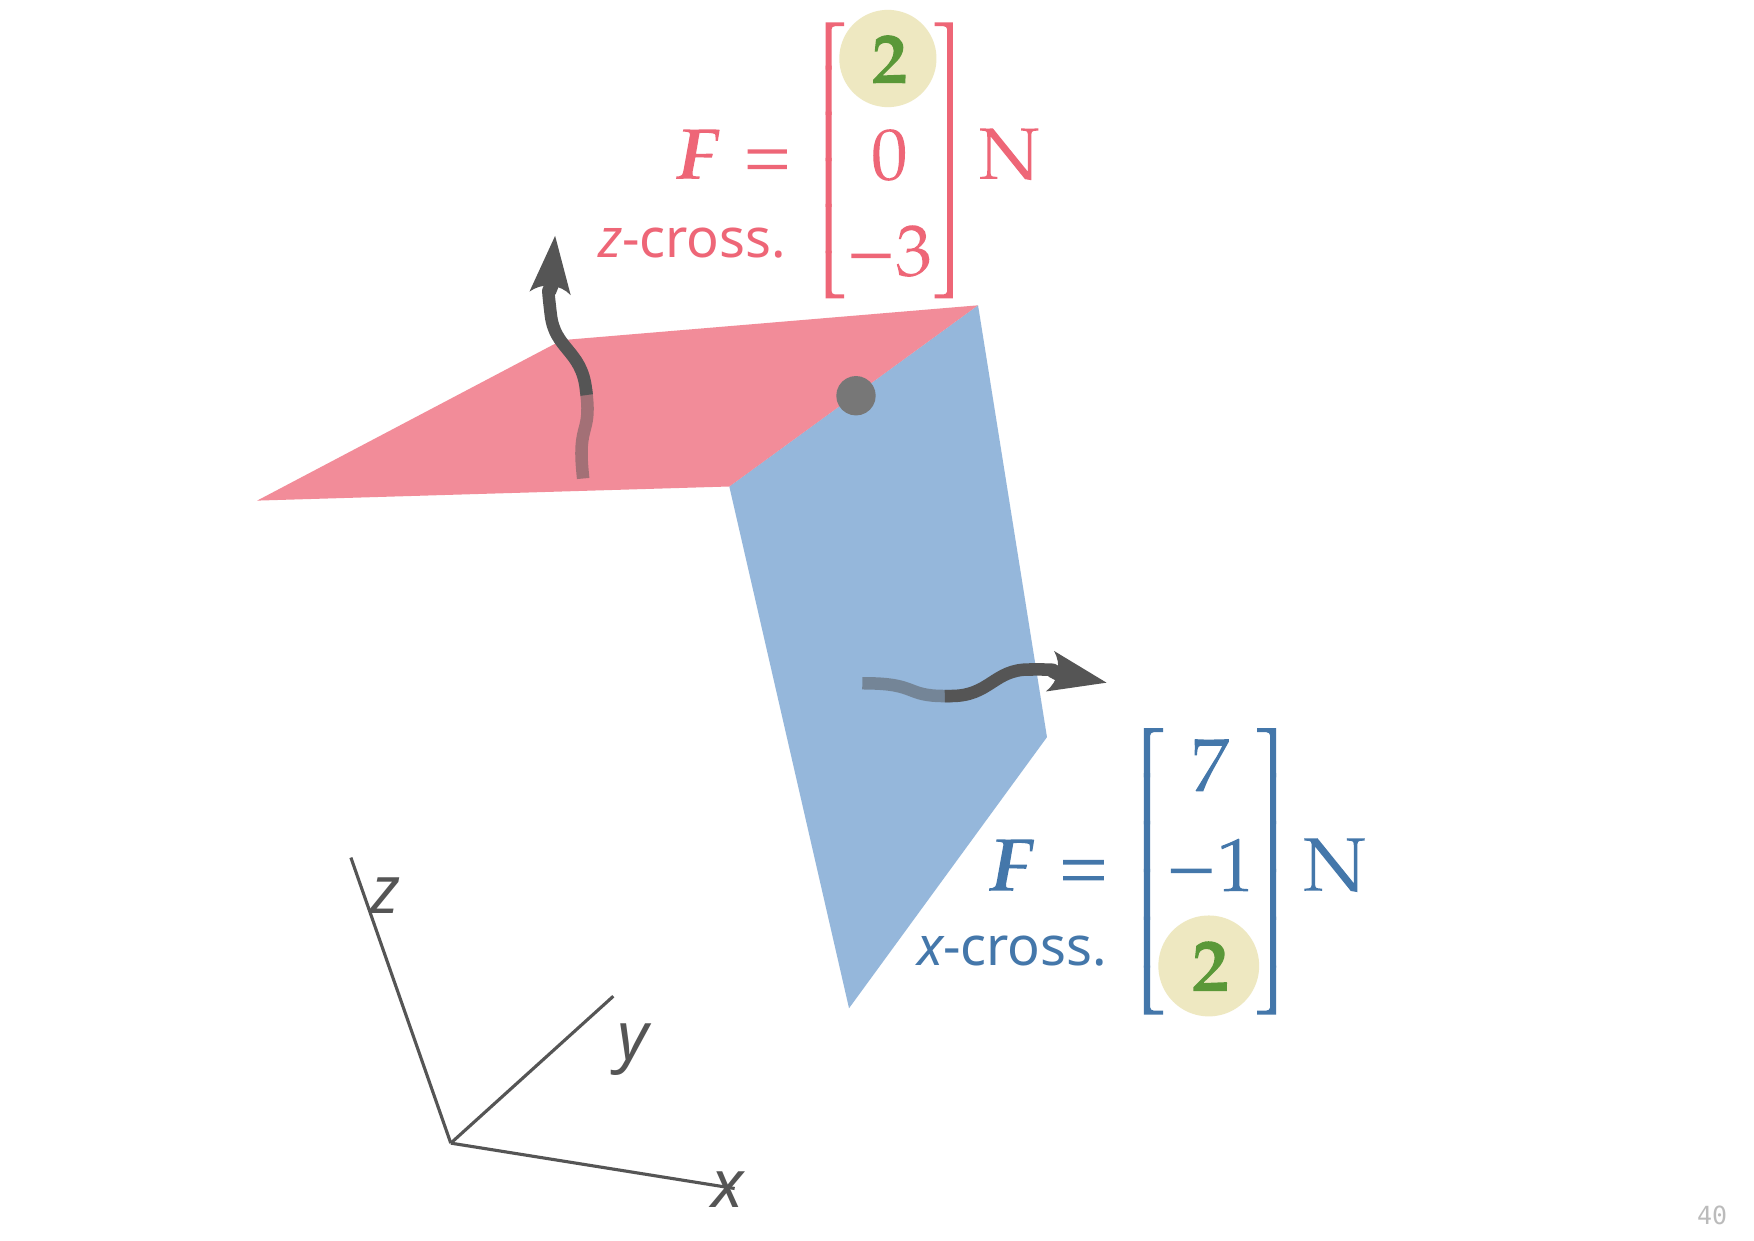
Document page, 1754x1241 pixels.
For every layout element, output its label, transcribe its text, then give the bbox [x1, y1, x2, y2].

text_box y [603, 972, 645, 1061]
text_box x [696, 1119, 738, 1208]
text_box [1221, 838, 1249, 892]
text_box [1257, 728, 1277, 1015]
text_box z-cross. [583, 191, 789, 262]
text_box [1158, 915, 1260, 1017]
text_box [851, 253, 891, 259]
text_box [934, 22, 953, 299]
text_box [873, 129, 906, 181]
text_box [257, 305, 1047, 1009]
text_box [747, 149, 787, 154]
text_box [1143, 728, 1164, 1015]
text_box [825, 22, 845, 299]
text_box [980, 128, 1039, 181]
text_box [896, 225, 930, 277]
text_box [676, 129, 720, 179]
text_box [988, 839, 1035, 891]
text_box [1304, 838, 1365, 893]
text_box z [355, 826, 395, 915]
text_box [1194, 739, 1229, 792]
text_box [839, 9, 937, 108]
text_box [1063, 876, 1104, 881]
text_box [1063, 859, 1104, 865]
text_box [747, 164, 787, 170]
text_box x-cross. [902, 900, 1111, 970]
text_box [1170, 868, 1212, 874]
